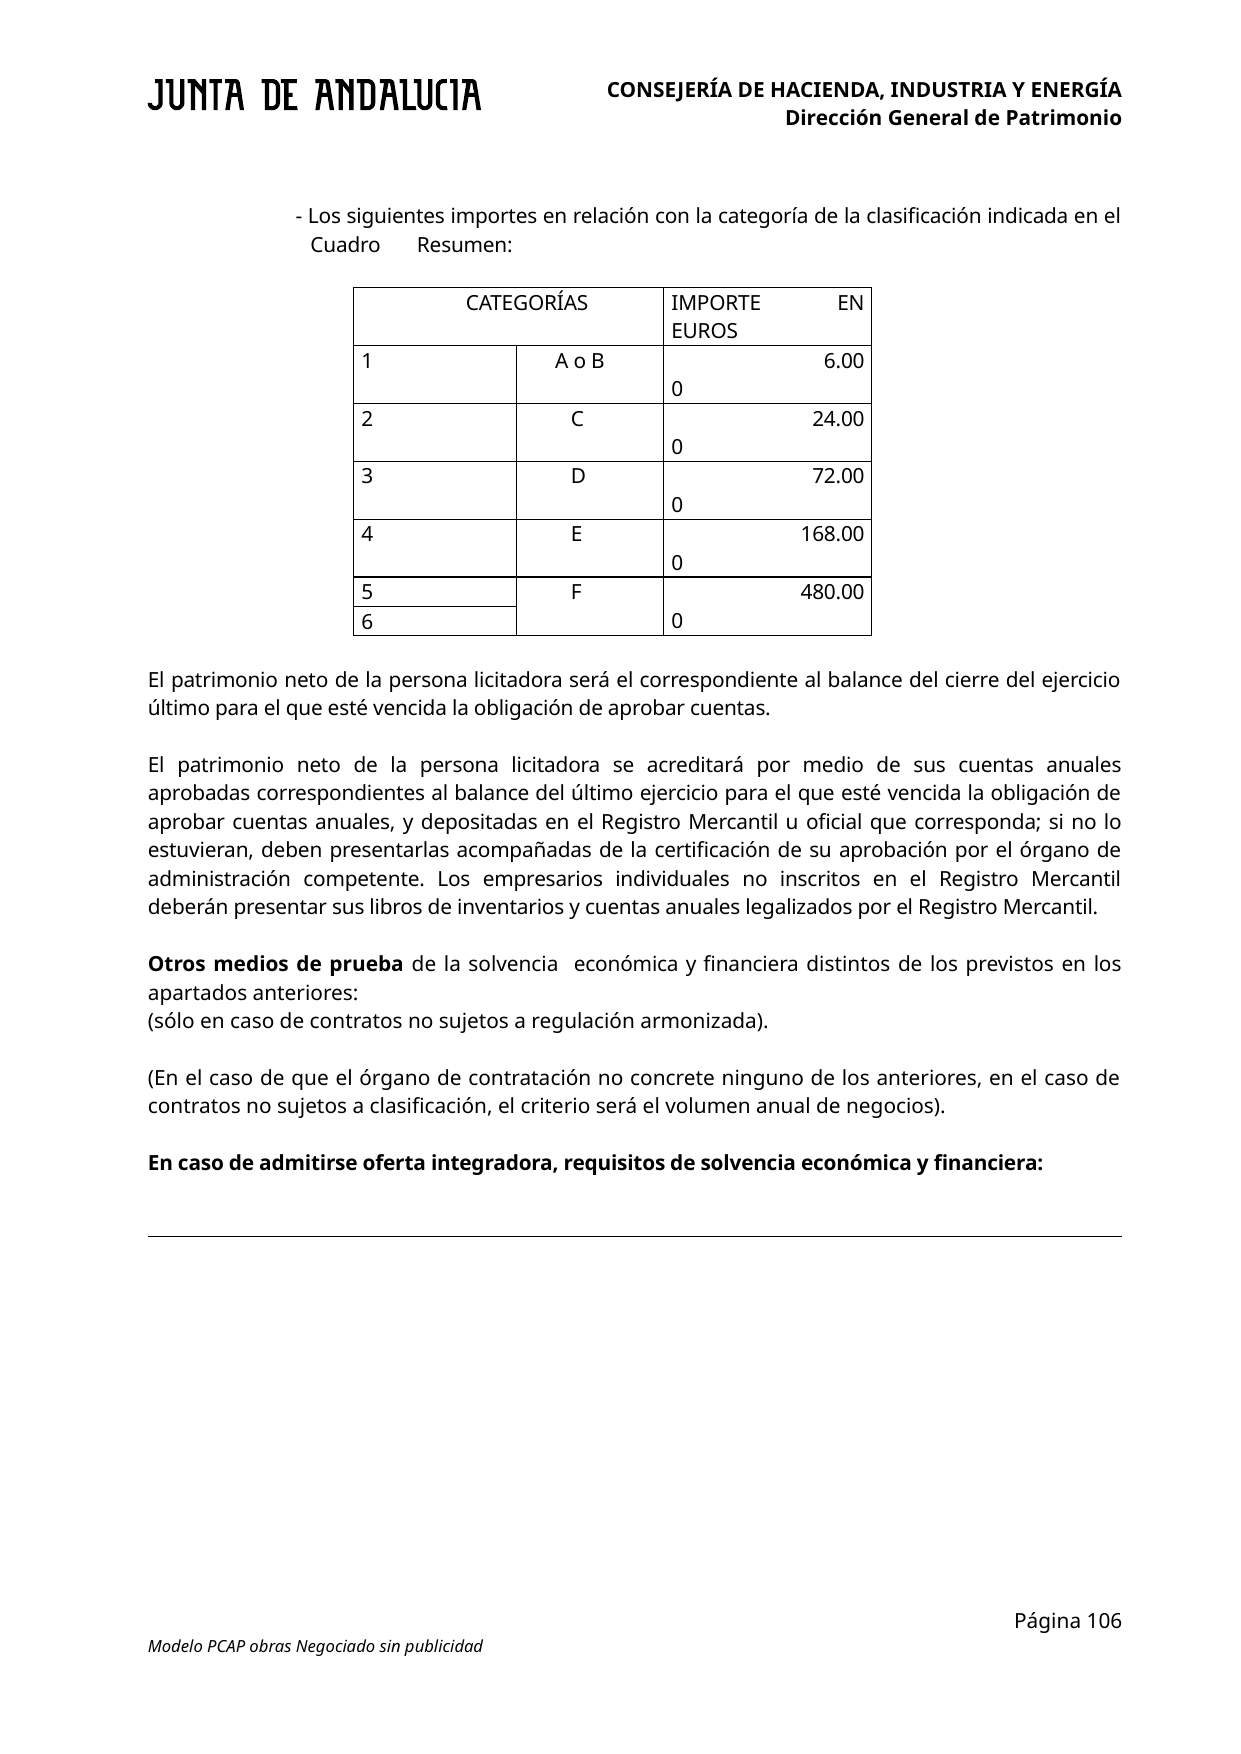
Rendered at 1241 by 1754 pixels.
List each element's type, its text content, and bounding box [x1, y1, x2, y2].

table_cell 480.000 [664, 578, 871, 635]
text - Los siguientes importes en relación con la categoría de la clasificación indicada en el Cuadro Resumen: [295, 201, 1122, 258]
table_cell 2 [354, 404, 516, 461]
table_cell E [517, 520, 663, 576]
table_cell 1 [354, 346, 516, 403]
text Otros medios de prueba de la solvencia económica y financiera distintos de los previstos en los apartados anteriores: [148, 949, 1122, 1006]
table_header CATEGORÍAS [354, 288, 663, 345]
table_cell 4 [354, 520, 516, 576]
table_cell 168.000 [664, 520, 871, 576]
table_cell F [517, 578, 663, 635]
table_cell 6.000 [664, 346, 871, 403]
table_cell D [517, 462, 663, 518]
table_cell 24.000 [664, 404, 871, 461]
text En caso de admitirse oferta integradora, requisitos de solvencia económica y financiera: [148, 1148, 1122, 1177]
table_cell C [517, 404, 663, 461]
text (En el caso de que el órgano de contratación no concrete ninguno de los anteriores, en el caso de contratos no sujetos a clasificación, el criterio será el volumen anual de negocios). [148, 1063, 1122, 1120]
text El patrimonio neto de la persona licitadora se acreditará por medio de sus cuentas anuales aprobadas correspondientes al balance del último ejercicio para el que esté vencida la obligación de aprobar cuentas anuales, y depositadas en el Registro Mercantil u oficial que corresponda; si no lo estuvieran, deben presentarlas acompañadas de la certificación de su aprobación por el órgano de administración competente. Los empresarios individuales no inscritos en el Registro Mercantil deberán presentar sus libros de inventarios y cuentas anuales legalizados por el Registro Mercantil. [148, 750, 1122, 921]
text (sólo en caso de contratos no sujetos a regulación armonizada). [148, 1006, 1122, 1034]
table_cell A o B [517, 346, 663, 403]
text El patrimonio neto de la persona licitadora será el correspondiente al balance del cierre del ejercicio último para el que esté vencida la obligación de aprobar cuentas. [148, 665, 1122, 722]
table_header IMPORTE EN EUROS [664, 288, 871, 345]
table_cell 72.000 [664, 462, 871, 518]
table_cell 6 [354, 607, 516, 635]
table_cell 3 [354, 462, 516, 518]
table_cell 5 [354, 578, 516, 606]
